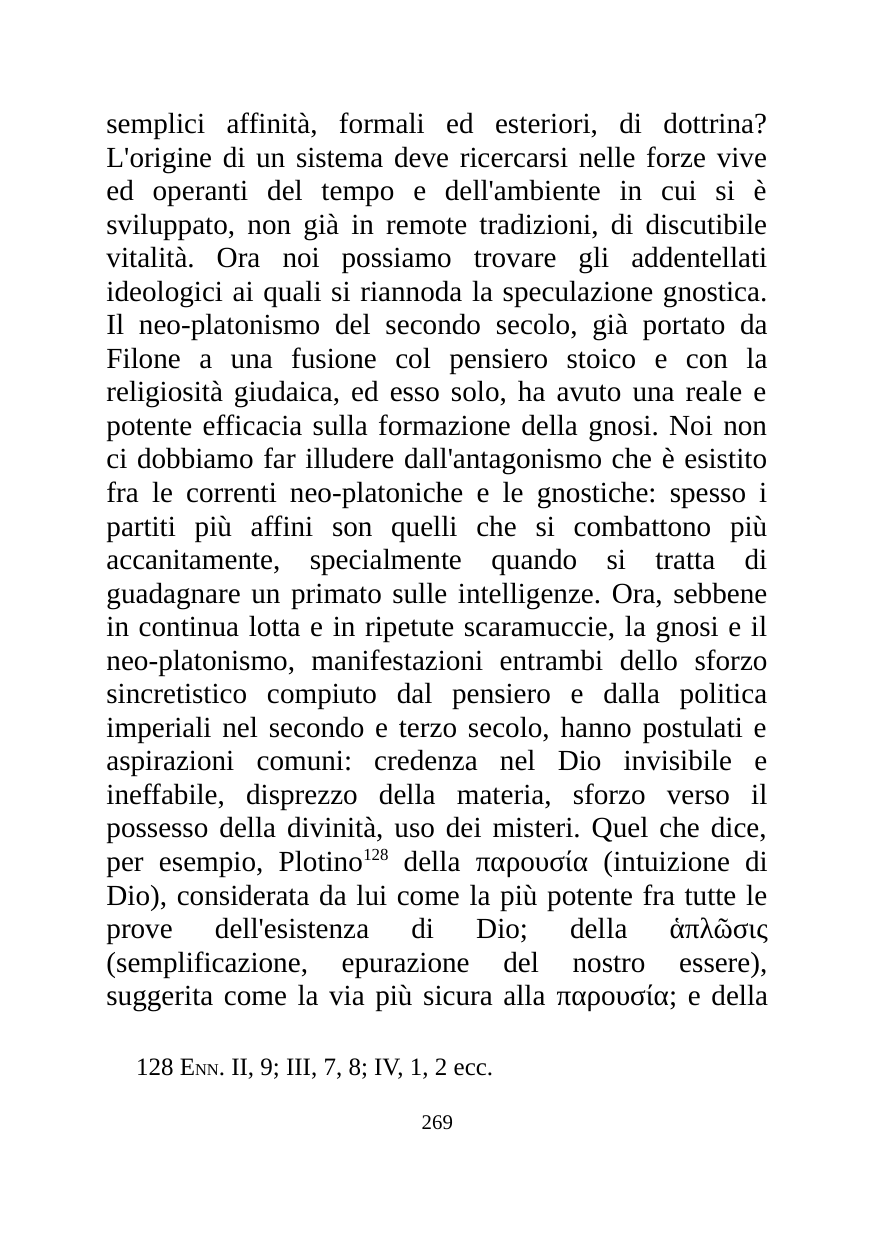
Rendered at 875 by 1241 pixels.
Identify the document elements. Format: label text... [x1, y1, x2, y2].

text Enn. II, 9; III, 7, 8; IV, 1, 2 ecc. [106, 1052, 768, 1080]
text semplici affinità, formali ed esteriori, di dottrina? L'origine di un sistema deve ricercarsi nelle forze vive ed operanti del tempo e dell'ambiente in cui si è sviluppato, non già in remote tradizioni, di discutibile vitalità. Ora noi possiamo trovare gli addentellati ideologici ai quali si riannoda la speculazione gnostica. Il neo-platonismo del secondo secolo, già portato da Filone a una fusione col pensiero stoico e con la religiosità giudaica, ed esso solo, ha avuto una reale e potente efficacia sulla formazione della gnosi. Noi non ci dobbiamo far illudere dall'antagonismo che è esistito fra le correnti neo-platoniche e le gnostiche: spesso i partiti più affini son quelli che si combattono più accanitamente, specialmente quando si tratta di guadagnare un primato sulle intelligenze. Ora, sebbene in continua lotta e in ripetute scaramuccie, la gnosi e il neo-platonismo, manifestazioni entrambi dello sforzo sincretistico compiuto dal pensiero e dalla politica imperiali nel secondo e terzo secolo, hanno postulati e aspirazioni comuni: credenza nel Dio invisibile e ineffabile, disprezzo della materia, sforzo verso il possesso della divinità, uso dei misteri. Quel che dice, per esempio, Plotino della παρουσία (intuizione di Dio), considerata da lui come la più potente fra tutte le prove dell'esistenza di Dio; della ἁπλῶσις (semplificazione, epurazione del nostro essere), suggerita come la via più sicura alla παρουσία; e della [106, 106, 768, 1012]
